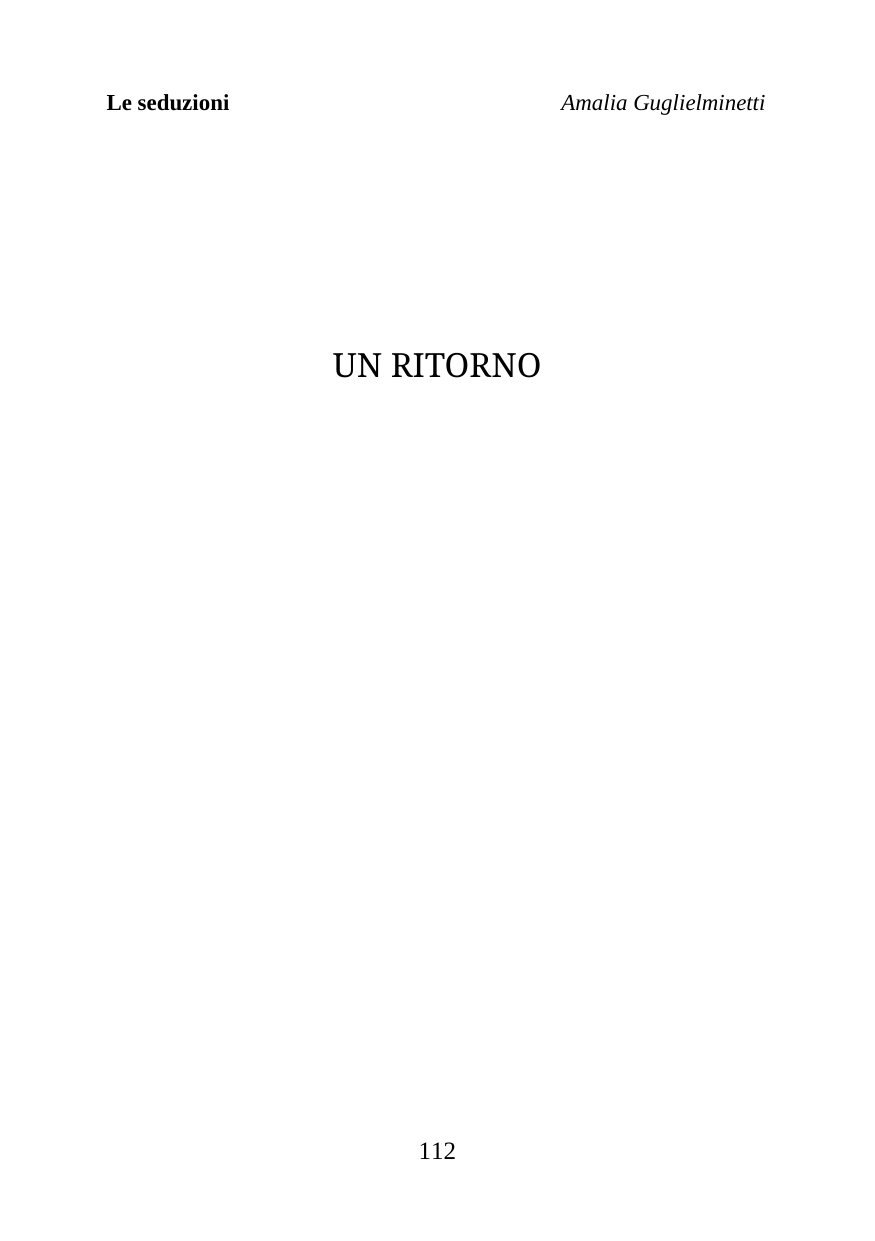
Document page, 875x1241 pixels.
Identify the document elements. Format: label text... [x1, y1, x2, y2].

subtitle UN RITORNO [106, 341, 768, 387]
